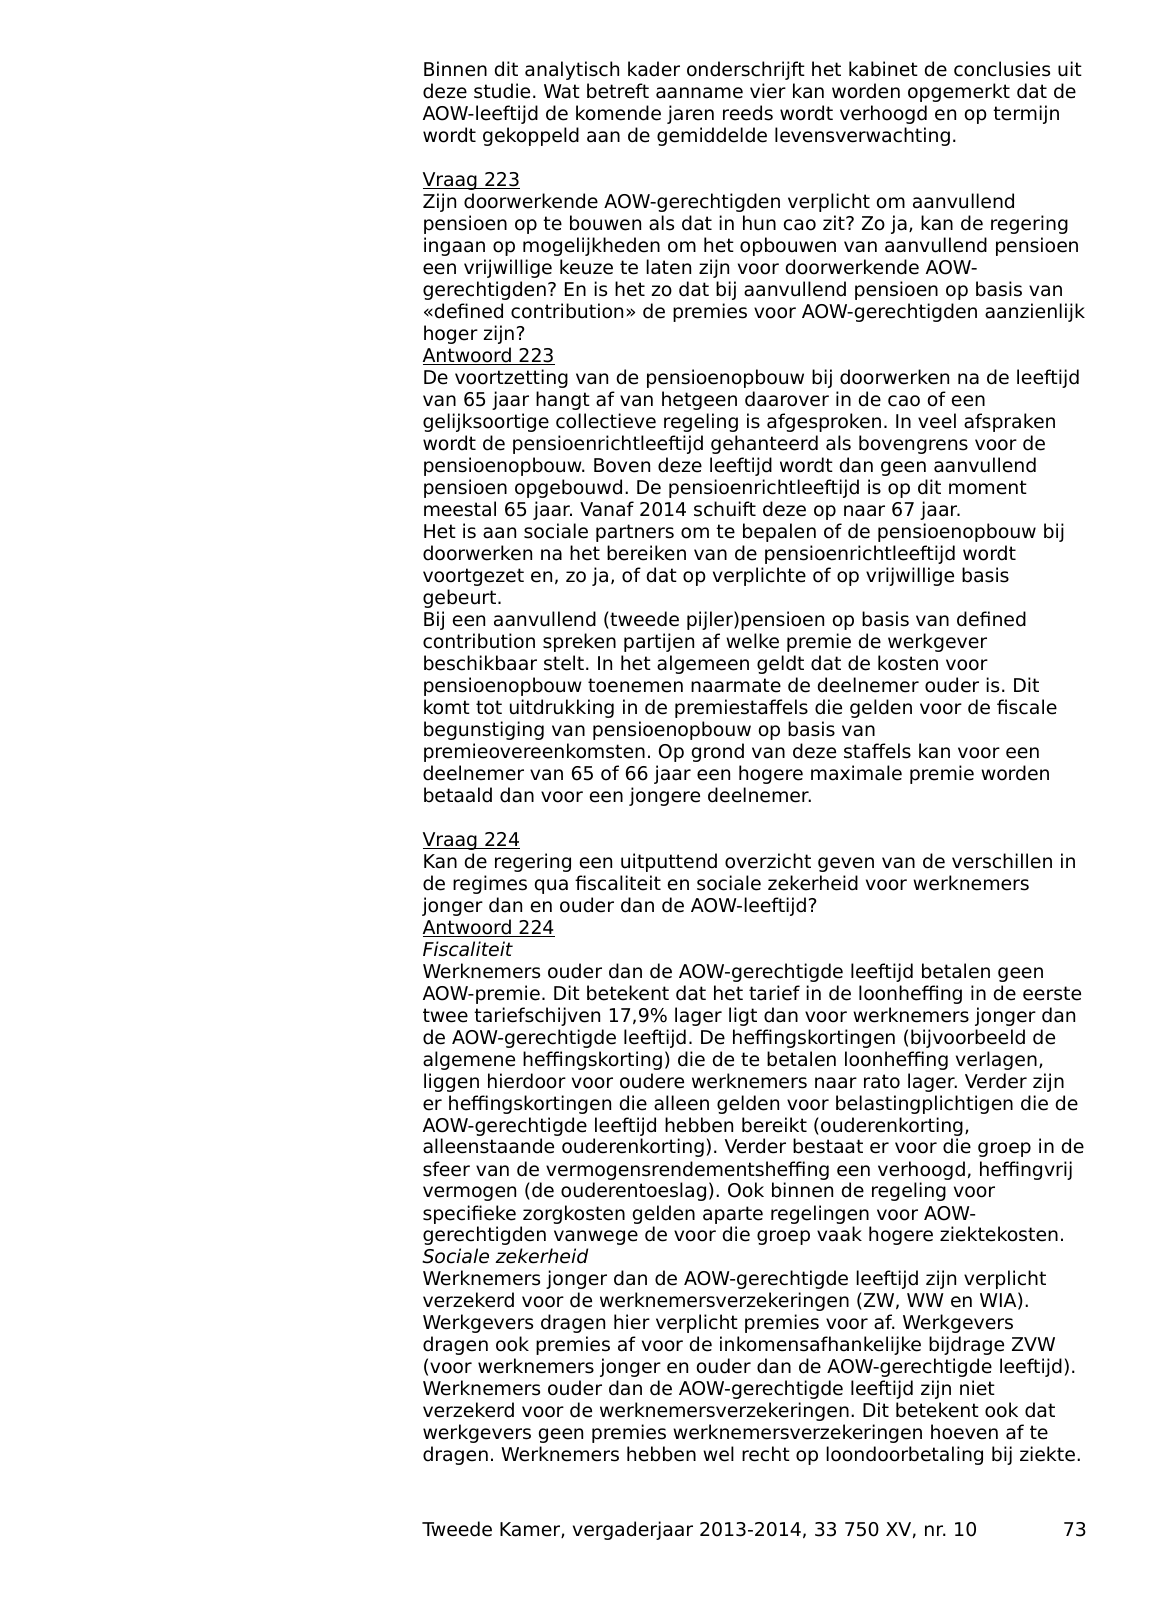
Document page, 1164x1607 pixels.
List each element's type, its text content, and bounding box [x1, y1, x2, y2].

text Het is aan sociale partners om te bepalen of de pensioenopbouw bij doorwerken na het bereiken van de pensioenrichtleeftijd wordt voortgezet en, zo ja, of dat op verplichte of op vrijwillige basis gebeurt. [422, 521, 1087, 609]
text Werknemers ouder dan de AOW-gerechtigde leeftijd betalen geen AOW-premie. Dit betekent dat het tarief in de loonheffing in de eerste twee tariefschijven 17,9% lager ligt dan voor werknemers jonger dan de AOW-gerechtigde leeftijd. De heffingskortingen (bijvoorbeeld de algemene heffingskorting) die de te betalen loonheffing verlagen, liggen hierdoor voor oudere werknemers naar rato lager. Verder zijn er heffingskortingen die alleen gelden voor belastingplichtigen die de AOW-gerechtigde leeftijd hebben bereikt (ouderenkorting, alleenstaande ouderenkorting). Verder bestaat er voor die groep in de sfeer van de vermogensrendementsheffing een verhoogd, heffingvrij vermogen (de ouderentoeslag). Ook binnen de regeling voor specifieke zorgkosten gelden aparte regelingen voor AOW-gerechtigden vanwege de voor die groep vaak hogere ziektekosten. [422, 961, 1087, 1246]
text Kan de regering een uitputtend overzicht geven van de verschillen in de regimes qua fiscaliteit en sociale zekerheid voor werknemers jonger dan en ouder dan de AOW-leeftijd? [422, 851, 1087, 917]
text Bij een aanvullend (tweede pijler)pensioen op basis van defined contribution spreken partijen af welke premie de werkgever beschikbaar stelt. In het algemeen geldt dat de kosten voor pensioenopbouw toenemen naarmate de deelnemer ouder is. Dit komt tot uitdrukking in de premiestaffels die gelden voor de fiscale begunstiging van pensioenopbouw op basis van premieovereenkomsten. Op grond van deze staffels kan voor een deelnemer van 65 of 66 jaar een hogere maximale premie worden betaald dan voor een jongere deelnemer. [422, 609, 1087, 807]
text Werknemers jonger dan de AOW-gerechtigde leeftijd zijn verplicht verzekerd voor de werknemersverzekeringen (ZW, WW en WIA). Werkgevers dragen hier verplicht premies voor af. Werkgevers dragen ook premies af voor de inkomensafhankelijke bijdrage ZVW (voor werknemers jonger en ouder dan de AOW-gerechtigde leeftijd). Werknemers ouder dan de AOW-gerechtigde leeftijd zijn niet verzekerd voor de werknemersverzekeringen. Dit betekent ook dat werkgevers geen premies werknemersverzekeringen hoeven af te dragen. Werknemers hebben wel recht op loondoorbetaling bij ziekte. [422, 1268, 1087, 1466]
text Fiscaliteit [422, 939, 1087, 961]
text Antwoord 224 [422, 917, 1087, 939]
text Vraag 224 [422, 829, 1087, 851]
text Binnen dit analytisch kader onderschrijft het kabinet de conclusies uit deze studie. Wat betreft aanname vier kan worden opgemerkt dat de AOW-leeftijd de komende jaren reeds wordt verhoogd en op termijn wordt gekoppeld aan de gemiddelde levensverwachting. [422, 59, 1087, 147]
text Sociale zekerheid [422, 1246, 1087, 1268]
text Zijn doorwerkende AOW-gerechtigden verplicht om aanvullend pensioen op te bouwen als dat in hun cao zit? Zo ja, kan de regering ingaan op mogelijkheden om het opbouwen van aanvullend pensioen een vrijwillige keuze te laten zijn voor doorwerkende AOW-gerechtigden? En is het zo dat bij aanvullend pensioen op basis van «defined contribution» de premies voor AOW-gerechtigden aanzienlijk hoger zijn? [422, 191, 1087, 345]
text Antwoord 223 [422, 345, 1087, 367]
text De voortzetting van de pensioenopbouw bij doorwerken na de leeftijd van 65 jaar hangt af van hetgeen daarover in de cao of een gelijksoortige collectieve regeling is afgesproken. In veel afspraken wordt de pensioenrichtleeftijd gehanteerd als bovengrens voor de pensioenopbouw. Boven deze leeftijd wordt dan geen aanvullend pensioen opgebouwd. De pensioenrichtleeftijd is op dit moment meestal 65 jaar. Vanaf 2014 schuift deze op naar 67 jaar. [422, 367, 1087, 521]
text Vraag 223 [422, 169, 1087, 191]
